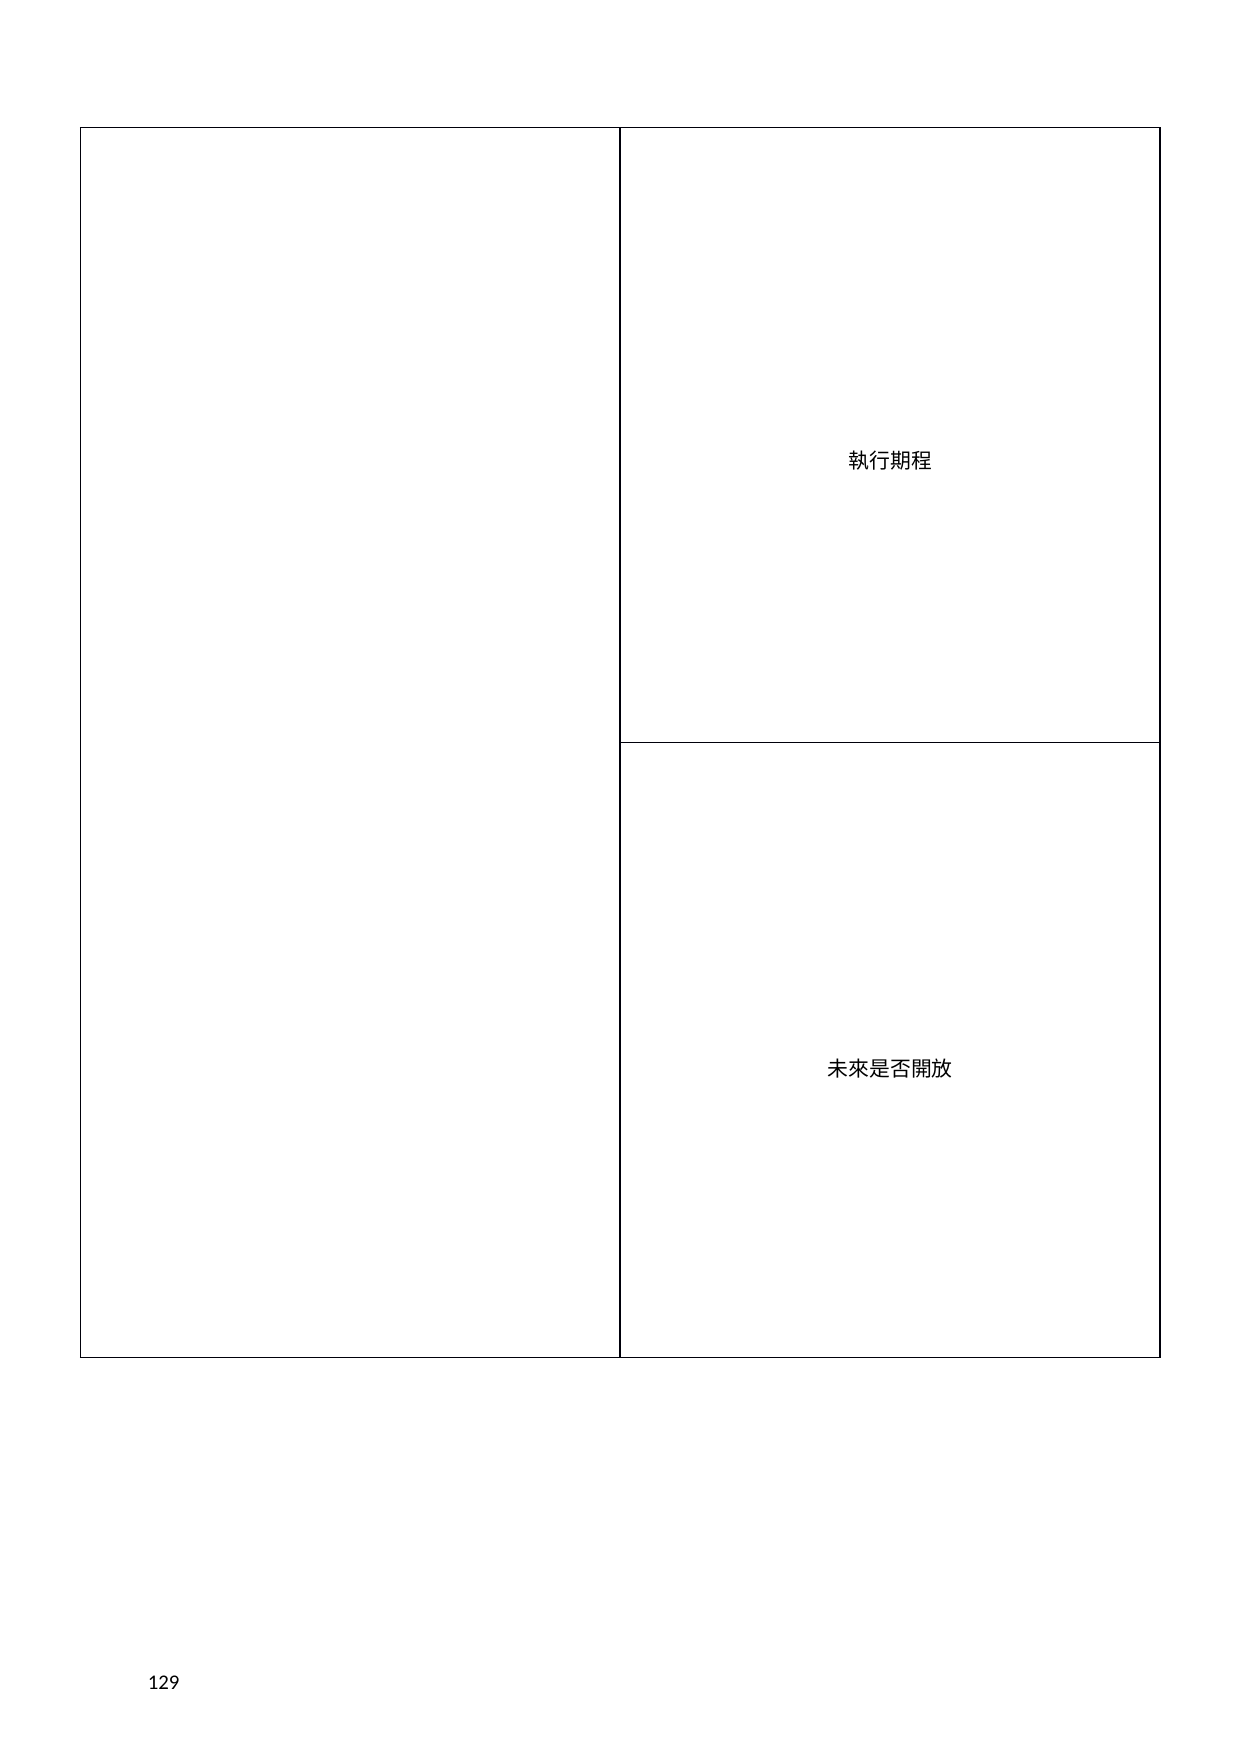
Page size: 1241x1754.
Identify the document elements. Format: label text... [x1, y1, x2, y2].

table_cell 未來是否開放 [621, 743, 1159, 1357]
table_cell 執行期程 [621, 128, 1159, 742]
table_cell [81, 128, 619, 1357]
